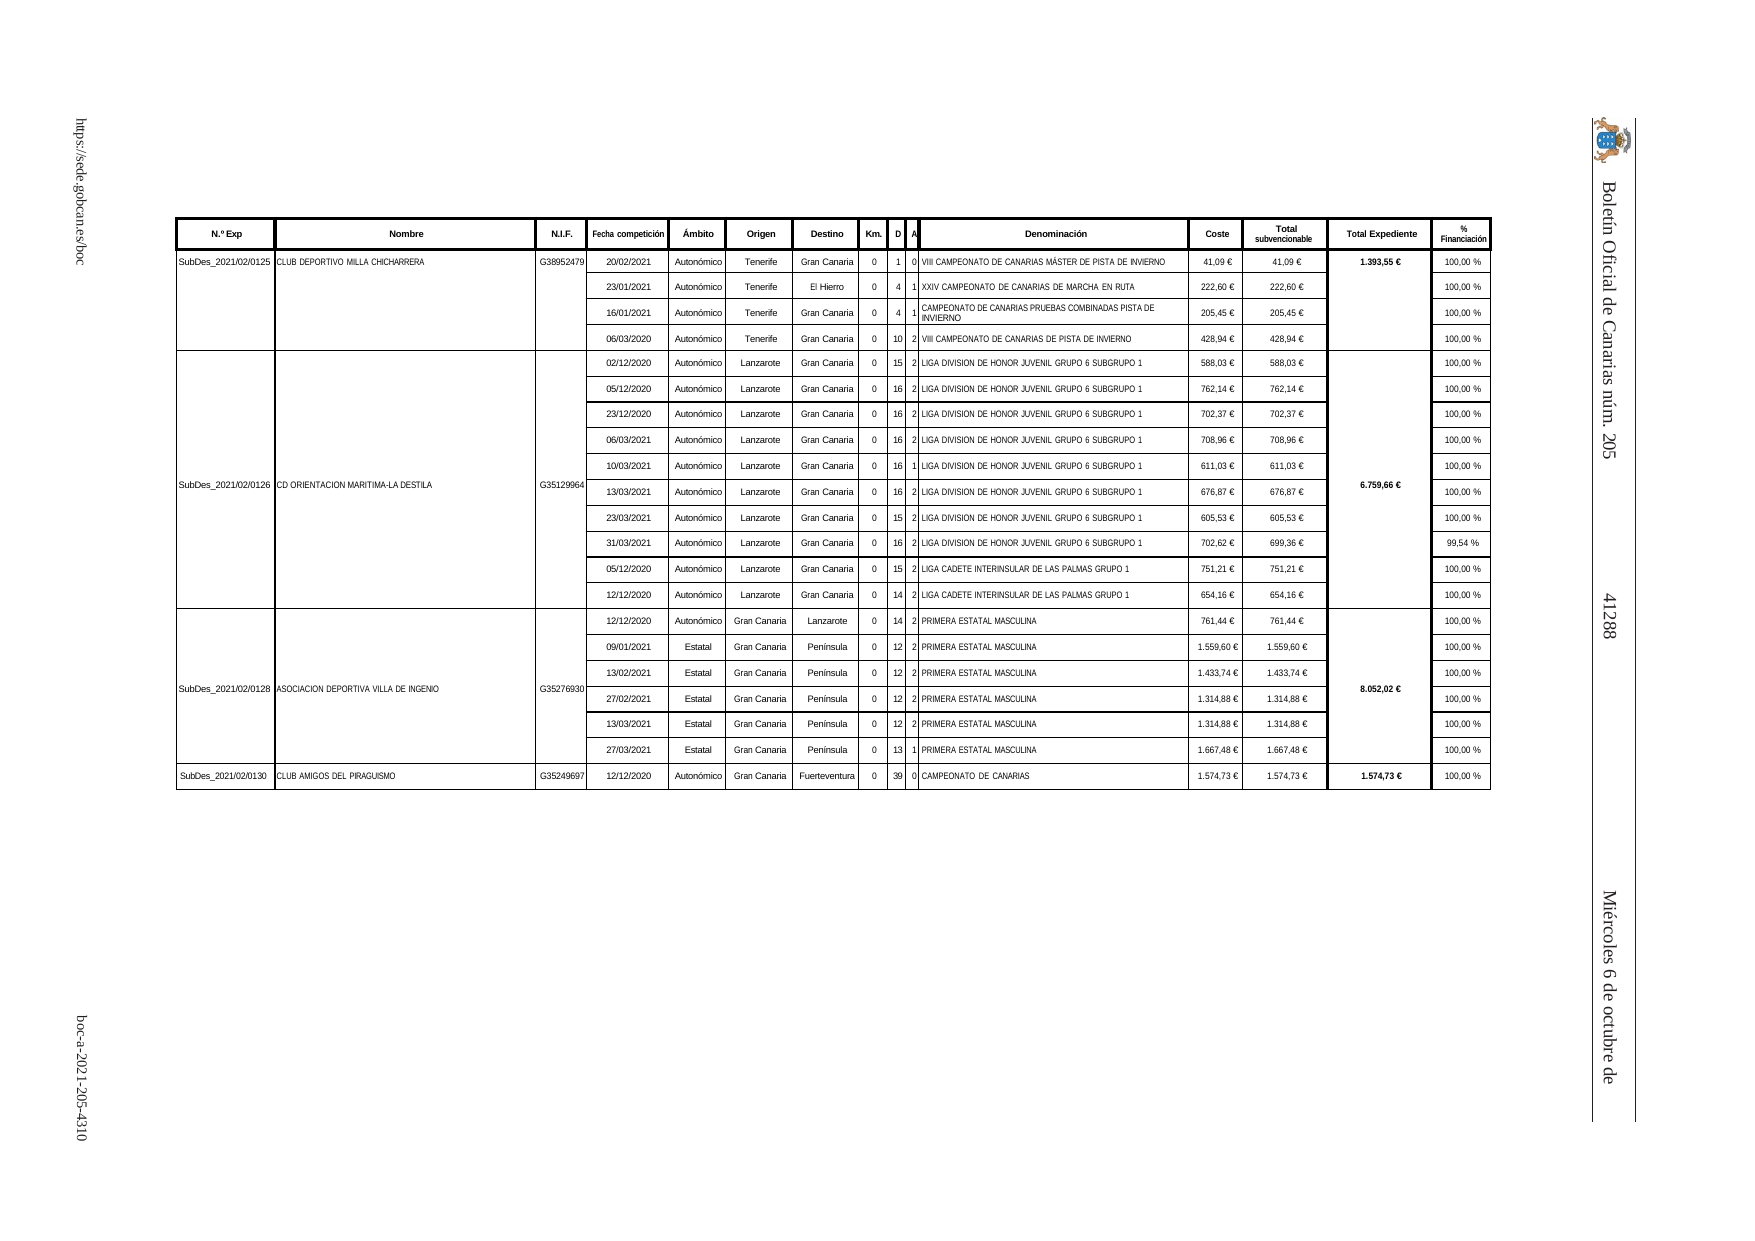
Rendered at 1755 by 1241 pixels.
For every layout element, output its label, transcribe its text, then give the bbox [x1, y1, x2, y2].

table_cell 2 [906, 583, 918, 608]
table_header Nombre [277, 220, 534, 247]
table_cell XXIV CAMPEONATO DE CANARIAS DE MARCHA EN RUTA [919, 273, 1188, 298]
table_cell 2 [906, 609, 918, 634]
table_cell 05/12/2020 [587, 377, 668, 401]
table_cell 699,36 € [1243, 532, 1326, 556]
table_cell Gran Canaria [726, 713, 792, 737]
table_cell LIGA CADETE INTERINSULAR DE LAS PALMAS GRUPO 1 [919, 583, 1188, 608]
table_cell 13 [888, 738, 905, 763]
table_cell ASOCIACION DEPORTIVA VILLA DE INGENIO [276, 609, 535, 763]
text Miércoles 6 de octubre de 2021 [1598, 890, 1621, 1124]
text 41288 [1600, 593, 1621, 642]
table_cell PRIMERA ESTATAL MASCULINA [919, 738, 1188, 763]
table_cell LIGA DIVISION DE HONOR JUVENIL GRUPO 6 SUBGRUPO 1 [919, 403, 1188, 427]
table_cell 41,09 € [1243, 251, 1326, 272]
table_cell 1.559,60 € [1189, 635, 1242, 660]
table_cell 13/02/2021 [587, 661, 668, 686]
table_cell SubDes_2021/02/0126 [177, 351, 274, 608]
table_cell El Hierro [793, 273, 858, 298]
table_cell 1 [906, 273, 918, 298]
table_cell 16 [888, 532, 905, 556]
table_cell Gran Canaria [793, 532, 858, 556]
table_cell Autonómico [669, 480, 725, 505]
table_cell 6.759,66 € [1329, 351, 1430, 608]
table_cell 100,00 % [1433, 687, 1490, 711]
table_cell 16 [888, 403, 905, 427]
table_cell CAMPEONATO DE CANARIAS [919, 764, 1188, 789]
table_cell 100,00 % [1433, 713, 1490, 737]
table_cell 0 [859, 454, 887, 479]
text boc-a-2021-205-4310 [74, 1016, 91, 1145]
table_cell 0 [859, 299, 887, 324]
table_cell 1.433,74 € [1243, 661, 1326, 686]
table_cell 20/02/2021 [587, 251, 668, 272]
table_cell 39 [888, 764, 905, 789]
table_cell 205,45 € [1243, 299, 1326, 324]
table_cell 1.433,74 € [1189, 661, 1242, 686]
table_cell 676,87 € [1189, 480, 1242, 505]
table_cell Estatal [669, 713, 725, 737]
table_cell 27/03/2021 [587, 738, 668, 763]
table_cell 605,53 € [1243, 506, 1326, 531]
table_header Coste [1190, 220, 1241, 247]
table_cell 100,00 % [1433, 609, 1490, 634]
table_cell LIGA DIVISION DE HONOR JUVENIL GRUPO 6 SUBGRUPO 1 [919, 532, 1188, 556]
table_cell Autonómico [669, 428, 725, 453]
table_cell Autonómico [669, 403, 725, 427]
table_cell CLUB DEPORTIVO MILLA CHICHARRERA [276, 251, 535, 350]
table_cell 12/12/2020 [587, 764, 668, 789]
table_cell 27/02/2021 [587, 687, 668, 711]
table_header A [907, 220, 917, 247]
table_cell 2 [906, 377, 918, 401]
table_cell 2 [906, 428, 918, 453]
table_cell 2 [906, 558, 918, 582]
table_cell Autonómico [669, 251, 725, 272]
table_header Destino [794, 220, 857, 247]
table_cell 0 [859, 687, 887, 711]
table_cell 2 [906, 403, 918, 427]
table_cell PRIMERA ESTATAL MASCULINA [919, 687, 1188, 711]
table_cell 0 [859, 351, 887, 376]
table_cell Península [793, 661, 858, 686]
table_cell 2 [906, 661, 918, 686]
table_cell 16 [888, 480, 905, 505]
table_cell 15 [888, 351, 905, 376]
table_cell LIGA DIVISION DE HONOR JUVENIL GRUPO 6 SUBGRUPO 1 [919, 454, 1188, 479]
table_cell 23/03/2021 [587, 506, 668, 531]
table_cell 1.393,55 € [1329, 251, 1430, 350]
table_cell 2 [906, 480, 918, 505]
table_cell 1.314,88 € [1189, 687, 1242, 711]
table_cell 1.574,73 € [1243, 764, 1326, 789]
table_cell 205,45 € [1189, 299, 1242, 324]
table_cell Estatal [669, 661, 725, 686]
table_cell 15 [888, 506, 905, 531]
table_cell 31/03/2021 [587, 532, 668, 556]
table_cell 0 [906, 764, 918, 789]
table_cell 100,00 % [1433, 454, 1490, 479]
table_cell LIGA DIVISION DE HONOR JUVENIL GRUPO 6 SUBGRUPO 1 [919, 377, 1188, 401]
table_cell 1 [906, 454, 918, 479]
table_cell 1.314,88 € [1243, 713, 1326, 737]
table_cell 14 [888, 583, 905, 608]
table_cell 588,03 € [1243, 351, 1326, 376]
table_cell 0 [859, 506, 887, 531]
table_cell Autonómico [669, 558, 725, 582]
table_cell PRIMERA ESTATAL MASCULINA [919, 609, 1188, 634]
table_cell 23/01/2021 [587, 273, 668, 298]
table_cell Gran Canaria [726, 738, 792, 763]
table_cell 0 [859, 713, 887, 737]
table_cell 0 [906, 251, 918, 272]
table_cell LIGA DIVISION DE HONOR JUVENIL GRUPO 6 SUBGRUPO 1 [919, 428, 1188, 453]
table_cell 702,62 € [1189, 532, 1242, 556]
table_cell 12/12/2020 [587, 609, 668, 634]
table_cell Gran Canaria [793, 377, 858, 401]
table_cell 0 [859, 661, 887, 686]
table_cell PRIMERA ESTATAL MASCULINA [919, 635, 1188, 660]
table_cell Tenerife [726, 251, 792, 272]
table_header Km. [860, 220, 886, 247]
table_cell Lanzarote [793, 609, 858, 634]
table_cell G38952479 [536, 251, 586, 350]
table_cell 676,87 € [1243, 480, 1326, 505]
table_cell 1.559,60 € [1243, 635, 1326, 660]
table_cell 0 [859, 273, 887, 298]
table_cell 100,00 % [1433, 377, 1490, 401]
table_cell Península [793, 635, 858, 660]
table_cell LIGA DIVISION DE HONOR JUVENIL GRUPO 6 SUBGRUPO 1 [919, 480, 1188, 505]
table_header Total Expediente [1329, 220, 1430, 247]
table_cell 0 [859, 480, 887, 505]
table_cell 702,37 € [1243, 403, 1326, 427]
table_cell 222,60 € [1189, 273, 1242, 298]
table_cell 13/03/2021 [587, 480, 668, 505]
table_cell 100,00 % [1433, 403, 1490, 427]
table_cell 100,00 % [1433, 738, 1490, 763]
table_cell G35129964 [536, 351, 586, 608]
table_cell 605,53 € [1189, 506, 1242, 531]
table_cell Autonómico [669, 506, 725, 531]
table_cell 12 [888, 635, 905, 660]
table_cell SubDes_2021/02/0130 [177, 764, 274, 789]
table_cell 0 [859, 635, 887, 660]
table_cell CD ORIENTACION MARITIMA-LA DESTILA [276, 351, 535, 608]
table_cell Gran Canaria [793, 403, 858, 427]
table_cell 100,00 % [1433, 299, 1490, 324]
table_cell 1.667,48 € [1189, 738, 1242, 763]
table_cell Lanzarote [726, 351, 792, 376]
table_cell 16 [888, 428, 905, 453]
table_cell 1 [888, 251, 905, 272]
table_header Fecha competición [588, 220, 667, 247]
table_cell Península [793, 687, 858, 711]
table_cell SubDes_2021/02/0128 [177, 609, 274, 763]
table_cell 654,16 € [1189, 583, 1242, 608]
table_cell Estatal [669, 687, 725, 711]
table_cell 0 [859, 558, 887, 582]
table_cell Gran Canaria [726, 661, 792, 686]
table_cell 611,03 € [1189, 454, 1242, 479]
table_cell 100,00 % [1433, 506, 1490, 531]
table_cell 1 [906, 299, 918, 324]
table_cell 654,16 € [1243, 583, 1326, 608]
table_cell Gran Canaria [726, 764, 792, 789]
table_cell Gran Canaria [726, 609, 792, 634]
table_cell 99,54 % [1433, 532, 1490, 556]
table_cell 0 [859, 251, 887, 272]
table_cell 4 [888, 273, 905, 298]
table_cell 1 [906, 738, 918, 763]
table_cell 100,00 % [1433, 764, 1490, 789]
table_cell Tenerife [726, 325, 792, 350]
table_cell 4 [888, 299, 905, 324]
table_cell G35276930 [536, 609, 586, 763]
table_cell Autonómico [669, 299, 725, 324]
table_cell Lanzarote [726, 428, 792, 453]
table_cell Gran Canaria [793, 299, 858, 324]
table_cell 100,00 % [1433, 558, 1490, 582]
table_cell Autonómico [669, 273, 725, 298]
text Boletín Oficial de Canarias núm. 205 [1599, 181, 1621, 462]
table_cell 708,96 € [1189, 428, 1242, 453]
table_cell Gran Canaria [793, 480, 858, 505]
table_cell 0 [859, 764, 887, 789]
table_cell 0 [859, 403, 887, 427]
table_cell 100,00 % [1433, 325, 1490, 350]
table_cell 100,00 % [1433, 428, 1490, 453]
table_cell 0 [859, 583, 887, 608]
table_cell SubDes_2021/02/0125 [177, 251, 274, 350]
table_cell 10 [888, 325, 905, 350]
table_cell 751,21 € [1243, 558, 1326, 582]
table_cell 14 [888, 609, 905, 634]
table_cell 1.314,88 € [1243, 687, 1326, 711]
table_cell Gran Canaria [793, 351, 858, 376]
table_cell 0 [859, 377, 887, 401]
table_cell Gran Canaria [793, 583, 858, 608]
table_cell Gran Canaria [793, 428, 858, 453]
table_header N.º Exp [178, 220, 273, 247]
table_cell 428,94 € [1189, 325, 1242, 350]
table_cell Gran Canaria [726, 687, 792, 711]
table_cell 0 [859, 325, 887, 350]
table_cell CAMPEONATO DE CANARIAS PRUEBAS COMBINADAS PISTA DE INVIERNO [919, 299, 1188, 324]
table_cell 2 [906, 325, 918, 350]
table_cell Fuerteventura [793, 764, 858, 789]
table_cell 1.667,48 € [1243, 738, 1326, 763]
table_cell 0 [859, 738, 887, 763]
table_cell Lanzarote [726, 506, 792, 531]
table_cell 09/01/2021 [587, 635, 668, 660]
table_cell CLUB AMIGOS DEL PIRAGUISMO [276, 764, 535, 789]
table_header N.I.F. [537, 220, 585, 247]
table_cell 1.574,73 € [1189, 764, 1242, 789]
table_cell 762,14 € [1189, 377, 1242, 401]
table_cell 708,96 € [1243, 428, 1326, 453]
table_cell 02/12/2020 [587, 351, 668, 376]
table_cell 100,00 % [1433, 273, 1490, 298]
table_cell 1.574,73 € [1329, 764, 1430, 789]
table_header D [889, 220, 904, 247]
table_cell 100,00 % [1433, 661, 1490, 686]
table_cell Lanzarote [726, 454, 792, 479]
table_cell 0 [859, 609, 887, 634]
table_cell Lanzarote [726, 480, 792, 505]
table_cell 751,21 € [1189, 558, 1242, 582]
table_cell Península [793, 738, 858, 763]
table_cell 12 [888, 661, 905, 686]
table_cell LIGA DIVISION DE HONOR JUVENIL GRUPO 6 SUBGRUPO 1 [919, 506, 1188, 531]
table_cell 2 [906, 687, 918, 711]
table_cell 2 [906, 351, 918, 376]
table_cell Tenerife [726, 273, 792, 298]
table_cell 0 [859, 532, 887, 556]
text https://sede.gobcan.es/boc [73, 118, 90, 273]
table_cell 12 [888, 687, 905, 711]
table_cell 2 [906, 506, 918, 531]
table_header Total subvencionable [1244, 220, 1326, 247]
table_cell PRIMERA ESTATAL MASCULINA [919, 713, 1188, 737]
table_cell VIII CAMPEONATO DE CANARIAS MÁSTER DE PISTA DE INVIERNO [919, 251, 1188, 272]
table_cell 06/03/2020 [587, 325, 668, 350]
table_cell Lanzarote [726, 558, 792, 582]
table_cell 16 [888, 377, 905, 401]
table_cell Autonómico [669, 325, 725, 350]
table_header Denominación [921, 220, 1187, 247]
table_cell 23/12/2020 [587, 403, 668, 427]
table_cell 10/03/2021 [587, 454, 668, 479]
table_header Origen [727, 220, 791, 247]
table_cell 2 [906, 713, 918, 737]
table_cell Autonómico [669, 351, 725, 376]
table_cell 761,44 € [1189, 609, 1242, 634]
table_cell Gran Canaria [793, 251, 858, 272]
table_cell 2 [906, 635, 918, 660]
table_cell 8.052,02 € [1329, 609, 1430, 763]
table_cell 12 [888, 713, 905, 737]
table_cell 428,94 € [1243, 325, 1326, 350]
table_cell Gran Canaria [793, 325, 858, 350]
table_cell G35249697 [536, 764, 586, 789]
table_cell 761,44 € [1243, 609, 1326, 634]
table_cell Estatal [669, 738, 725, 763]
table_cell 100,00 % [1433, 635, 1490, 660]
table_cell Gran Canaria [726, 635, 792, 660]
table_cell 611,03 € [1243, 454, 1326, 479]
table_cell Autonómico [669, 454, 725, 479]
table_cell Lanzarote [726, 583, 792, 608]
table_cell 588,03 € [1189, 351, 1242, 376]
table_cell 16/01/2021 [587, 299, 668, 324]
table_cell 05/12/2020 [587, 558, 668, 582]
table_cell 2 [906, 532, 918, 556]
table_cell LIGA DIVISION DE HONOR JUVENIL GRUPO 6 SUBGRUPO 1 [919, 351, 1188, 376]
table_cell Autonómico [669, 532, 725, 556]
table_cell 12/12/2020 [587, 583, 668, 608]
table_cell LIGA CADETE INTERINSULAR DE LAS PALMAS GRUPO 1 [919, 558, 1188, 582]
table_cell Autonómico [669, 764, 725, 789]
table_cell 100,00 % [1433, 583, 1490, 608]
table_cell Tenerife [726, 299, 792, 324]
table_cell 702,37 € [1189, 403, 1242, 427]
table_cell Estatal [669, 635, 725, 660]
table_cell Lanzarote [726, 377, 792, 401]
table_cell Lanzarote [726, 403, 792, 427]
table_cell 16 [888, 454, 905, 479]
table_cell 0 [859, 428, 887, 453]
table_cell VIII CAMPEONATO DE CANARIAS DE PISTA DE INVIERNO [919, 325, 1188, 350]
table_cell 100,00 % [1433, 251, 1490, 272]
table_cell 100,00 % [1433, 480, 1490, 505]
table_cell 222,60 € [1243, 273, 1326, 298]
table_cell Autonómico [669, 583, 725, 608]
table_cell PRIMERA ESTATAL MASCULINA [919, 661, 1188, 686]
table_cell Lanzarote [726, 532, 792, 556]
table_header Ámbito [670, 220, 724, 247]
table_cell 100,00 % [1433, 351, 1490, 376]
table_cell 1.314,88 € [1189, 713, 1242, 737]
table_cell 06/03/2021 [587, 428, 668, 453]
table_cell 15 [888, 558, 905, 582]
table_cell Gran Canaria [793, 558, 858, 582]
table_cell 13/03/2021 [587, 713, 668, 737]
table_cell Gran Canaria [793, 506, 858, 531]
table_header % Financiación [1433, 220, 1489, 247]
table_cell Autonómico [669, 609, 725, 634]
table_cell Autonómico [669, 377, 725, 401]
table_cell 41,09 € [1189, 251, 1242, 272]
table_cell Gran Canaria [793, 454, 858, 479]
table_cell 762,14 € [1243, 377, 1326, 401]
table_cell Península [793, 713, 858, 737]
